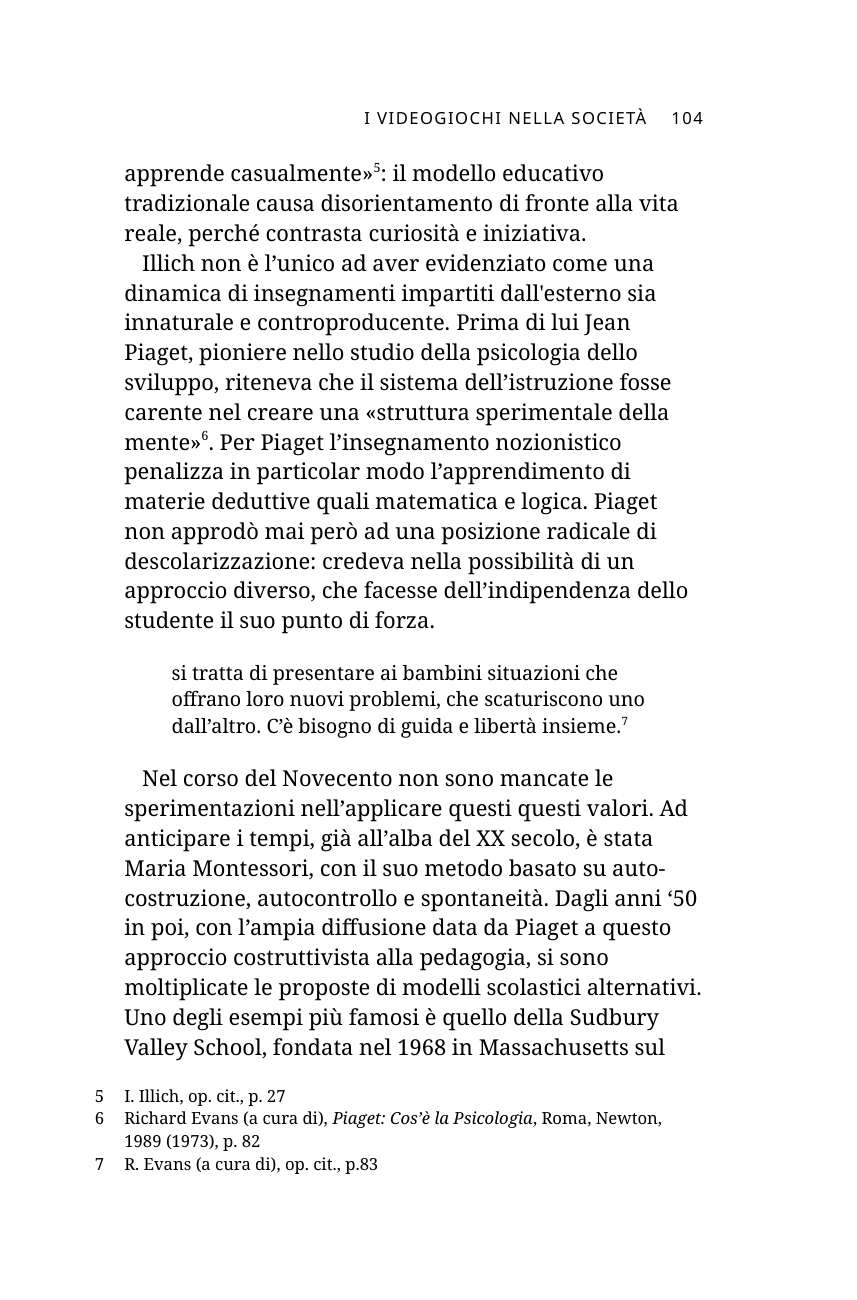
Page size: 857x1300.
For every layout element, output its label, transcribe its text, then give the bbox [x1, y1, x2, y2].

text I. Illich, op. cit., p. 27 [94, 1084, 703, 1107]
text Nel corso del Novecento non sono mancate le sperimentazioni nell’applicare questi questi valori. Ad anticipare i tempi, già all’alba del XX secolo, è stata Maria Montessori, con il suo metodo basato su auto-costruzione, autocontrollo e spontaneità. Dagli anni ‘50 in poi, con l’ampia diffusione data da Piaget a questo approccio costruttivista alla pedagogia, si sono moltiplicate le proposte di modelli scolastici alternativi. Uno degli esempi più famosi è quello della Sudbury Valley School, fondata nel 1968 in Massachusetts sul [124, 763, 703, 1061]
text Richard Evans (a cura di), Piaget: Cos’è la Psicologia, Roma, Newton, 1989 (1973), p. 82 [94, 1107, 703, 1152]
text Illich non è l’unico ad aver evidenziato come una dinamica di insegnamenti impartiti dall'esterno sia innaturale e controproducente. Prima di lui Jean Piaget, pioniere nello studio della psicologia dello sviluppo, riteneva che il sistema dell’istruzione fosse carente nel creare una «struttura sperimentale della mente». Per Piaget l’insegnamento nozionistico penalizza in particolar modo l’apprendimento di materie deduttive quali matematica e logica. Piaget non approdò mai però ad una posizione radicale di descolarizzazione: credeva nella possibilità di un approccio diverso, che facesse dell’indipendenza dello studente il suo punto di forza. [124, 248, 703, 635]
text si tratta di presentare ai bambini situazioni che offrano loro nuovi problemi, che scaturiscono uno dall’altro. C’è bisogno di guida e libertà insieme. [171, 659, 655, 740]
text apprende casualmente»: il modello educativo tradizionale causa disorientamento di fronte alla vita reale, perché contrasta curiosità e iniziativa. [124, 158, 703, 248]
text R. Evans (a cura di), op. cit., p.83 [94, 1152, 703, 1175]
